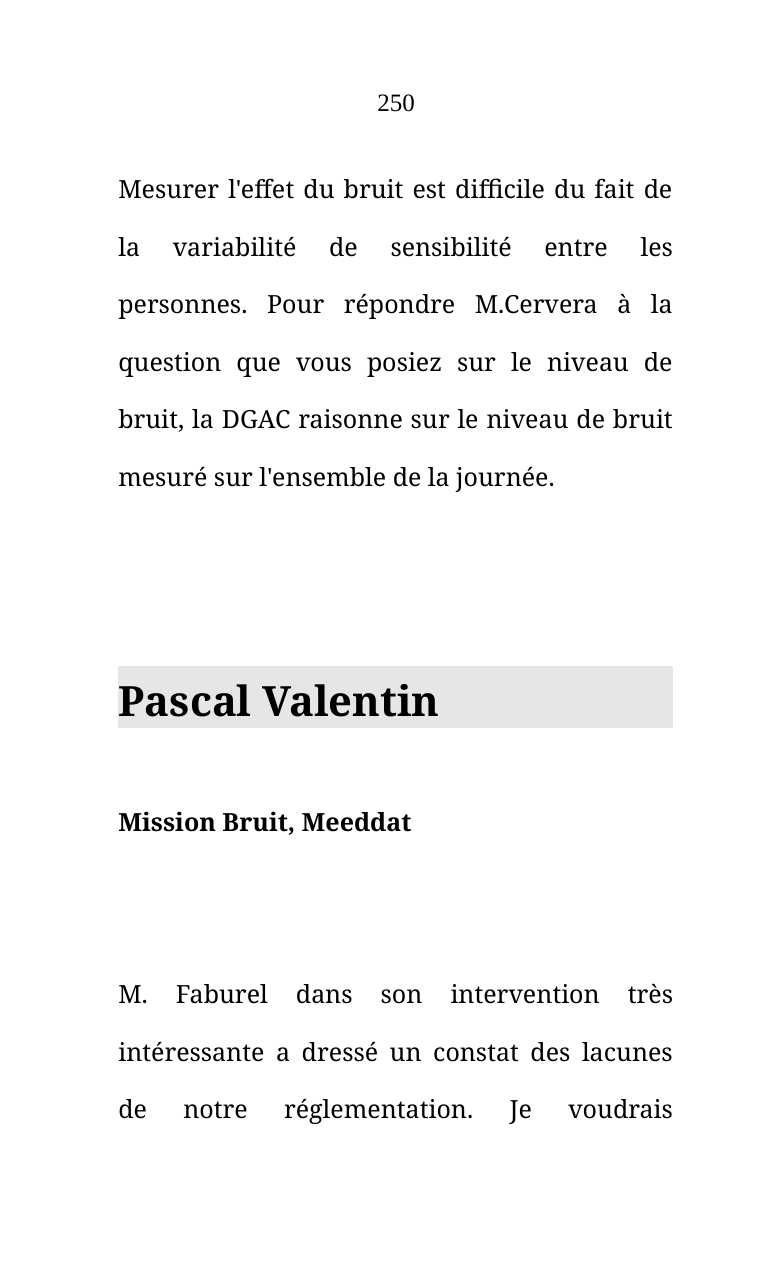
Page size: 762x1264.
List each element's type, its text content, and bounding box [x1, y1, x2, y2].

text Mission Bruit, Meeddat [118, 781, 673, 839]
text Mesurer l'effet du bruit est difficile du fait de la variabilité de sensibilité entre les personnes. Pour répondre M.Cervera à la question que vous posiez sur le niveau de bruit, la DGAC raisonne sur le niveau de bruit mesuré sur l'ensemble de la journée. [118, 147, 673, 494]
text M. Faburel dans son intervention très intéressante a dressé un constat des lacunes de notre réglementation. Je voudrais [118, 954, 673, 1126]
text Pascal Valentin [118, 666, 673, 728]
